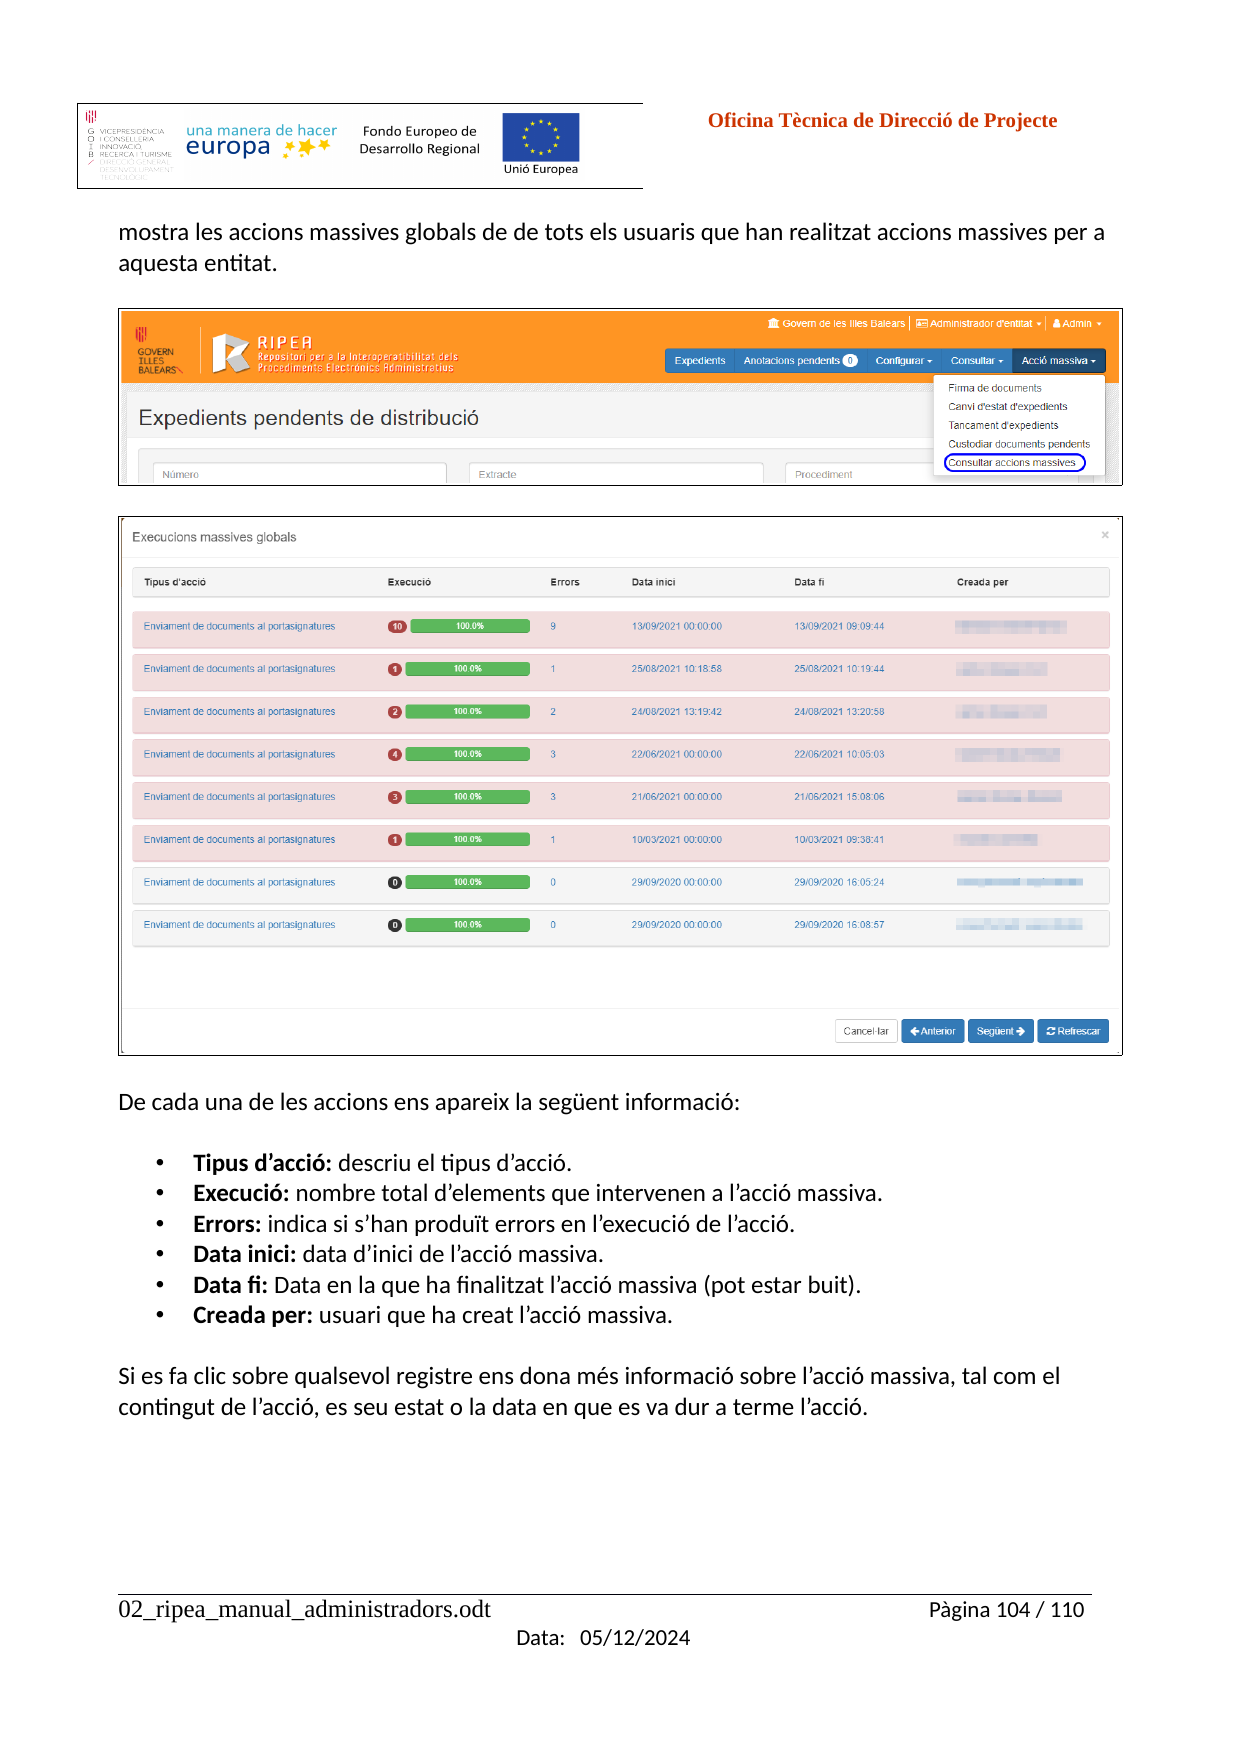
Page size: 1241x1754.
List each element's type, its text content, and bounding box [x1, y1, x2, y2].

list Creada per: usuari que ha creat l’acció massiva. [156, 1299, 1122, 1330]
picture [82, 108, 178, 182]
text Si es fa clic sobre qualsevol registre ens dona més informació sobre l’acció massiva, tal com el contingut de l’acció, es seu estat o la data en que es va dur a terme l’acció. [118, 1360, 1122, 1421]
list Errors: indica si s’han produït errors en l’execució de l’acció. [156, 1208, 1122, 1238]
picture [184, 108, 585, 182]
picture [121, 518, 1119, 1053]
list Execució: nombre total d’elements que intervenen a l’acció massiva. [156, 1177, 1122, 1208]
text De cada una de les accions ens apareix la següent informació: [118, 1086, 1122, 1116]
picture [121, 311, 1119, 483]
list Data inici: data d’inici de l’acció massiva. [156, 1238, 1122, 1269]
list Tipus d’acció: descriu el tipus d’acció. [156, 1147, 1122, 1177]
list Data fi: Data en la que ha finalitzat l’acció massiva (pot estar buit). [156, 1269, 1122, 1299]
text mostra les accions massives globals de de tots els usuaris que han realitzat accions massives per a aquesta entitat. [118, 216, 1122, 277]
